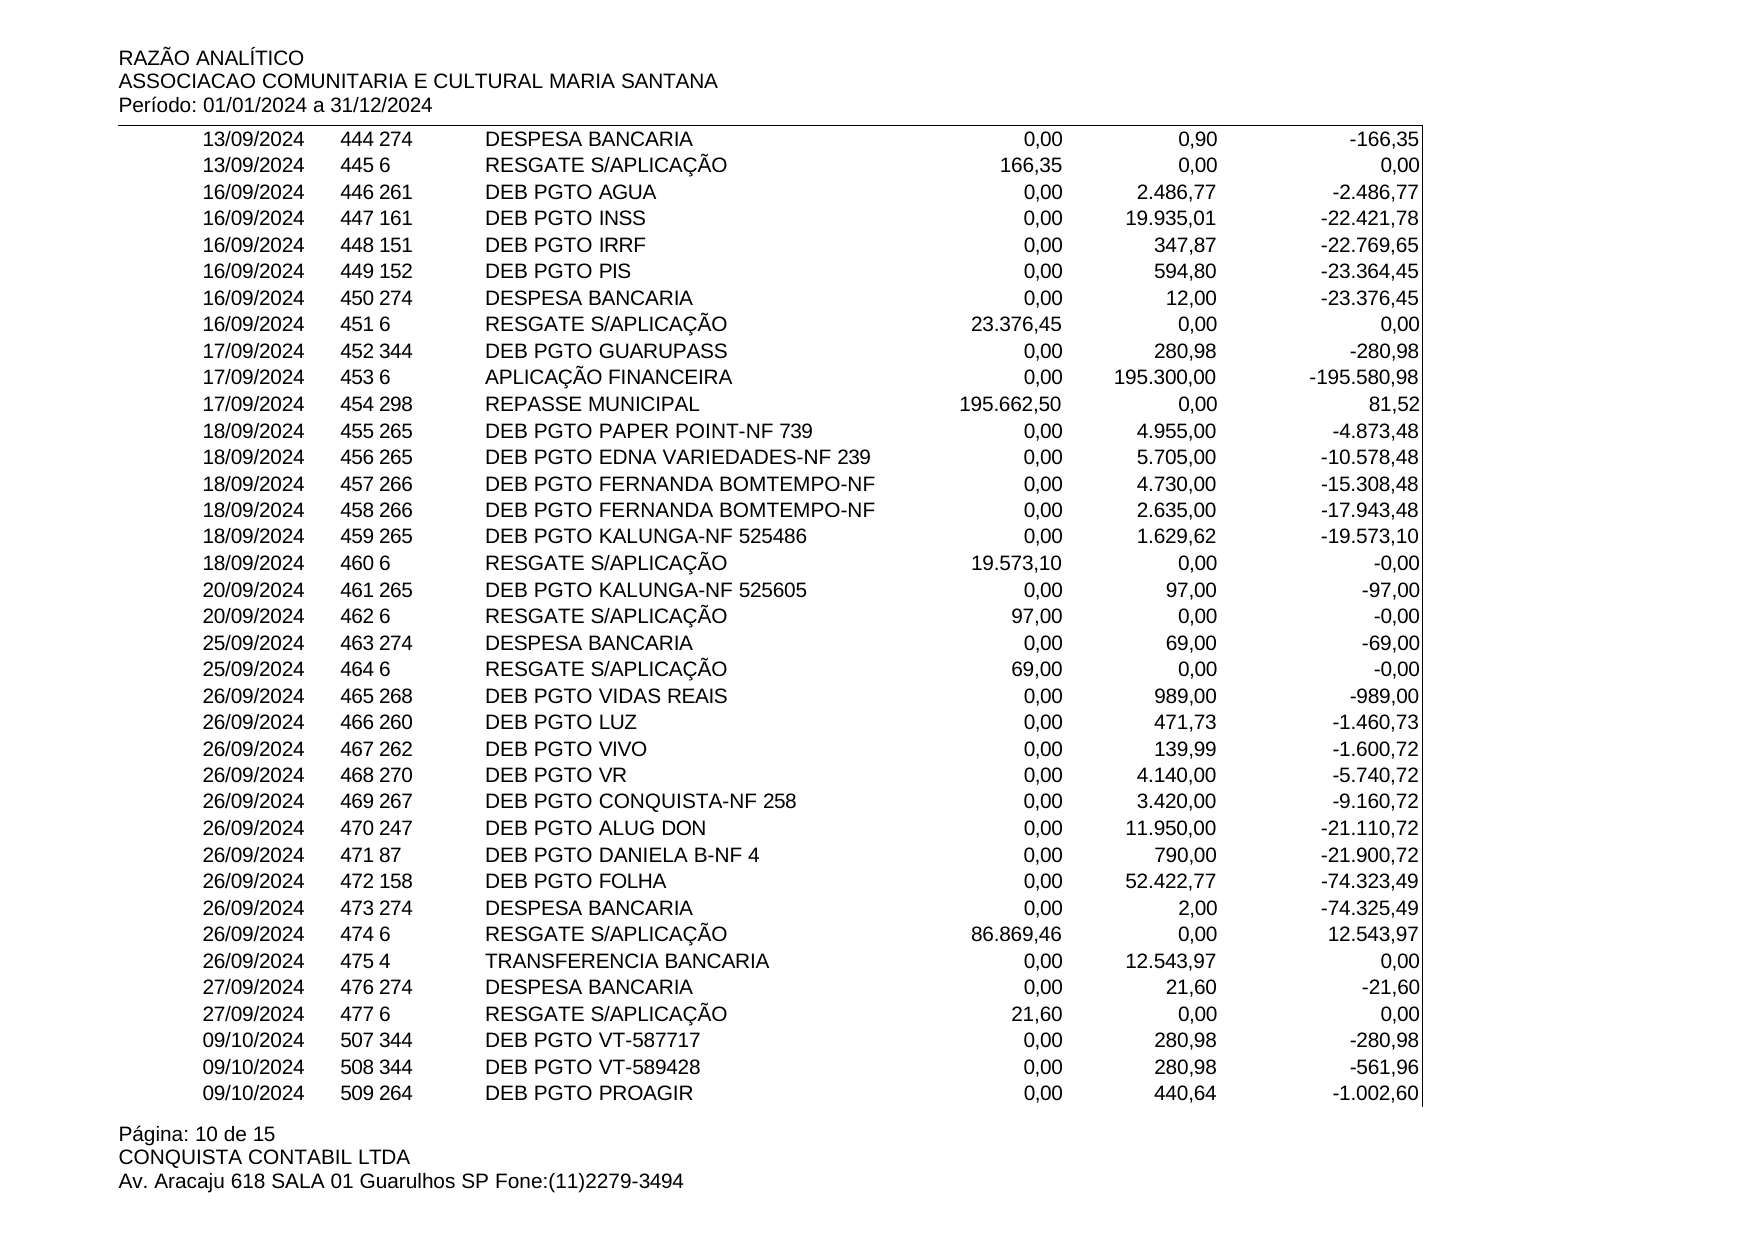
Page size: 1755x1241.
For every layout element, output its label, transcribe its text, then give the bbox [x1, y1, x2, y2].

text 09/10/2024 [202, 1054, 308, 1078]
text 344 [379, 1028, 483, 1052]
text 0,00 [914, 445, 1063, 469]
text 97,00 [1011, 604, 1065, 628]
text 18/09/2024 [202, 498, 308, 522]
text Página: 10 de 15 [118, 1122, 686, 1146]
text DEB PGTO GUARUPASS [485, 339, 914, 363]
text -22.769,65 [1321, 233, 1422, 257]
text DEB PGTO VIVO [485, 736, 914, 760]
text 344 [379, 339, 483, 363]
text 274 [379, 630, 483, 654]
text 0,00 [914, 233, 1063, 257]
text 460 [340, 551, 377, 575]
text -4.873,48 [1332, 418, 1422, 442]
text RESGATE S/APLICAÇÃO [485, 153, 914, 177]
text 152 [379, 259, 483, 283]
text 195.662,50 [959, 392, 1065, 416]
text 0,00 [914, 1028, 1063, 1052]
text -166,35 [1349, 127, 1422, 151]
text 3.420,00 [1137, 789, 1219, 813]
text 0,90 [1065, 127, 1218, 151]
text 25/09/2024 [202, 657, 308, 681]
text 280,98 [1154, 1028, 1219, 1052]
text -21.110,72 [1321, 816, 1422, 840]
text 265 [379, 445, 483, 469]
text -0,00 [1219, 604, 1420, 628]
text -0,00 [1219, 657, 1420, 681]
text 86.869,46 [971, 922, 1065, 946]
text 457 [340, 471, 377, 495]
text 0,00 [914, 577, 1063, 601]
text 476 [340, 975, 377, 999]
text 466 [340, 710, 377, 734]
text -97,00 [1219, 577, 1420, 601]
text 477 [340, 1002, 377, 1026]
text 473 [340, 896, 377, 919]
text 26/09/2024 [202, 843, 308, 867]
text 459 [340, 524, 377, 548]
text 274 [379, 975, 483, 999]
text 0,00 [914, 789, 1063, 813]
text 461 [340, 577, 377, 601]
text 280,98 [1154, 339, 1219, 363]
text RESGATE S/APLICAÇÃO [485, 922, 914, 946]
text 0,00 [914, 896, 1063, 919]
text DEB PGTO KALUNGA-NF 525486 [485, 524, 914, 548]
text 26/09/2024 [202, 789, 308, 813]
text RESGATE S/APLICAÇÃO [485, 312, 914, 336]
text DEB PGTO EDNA VARIEDADES-NF 239 [485, 445, 914, 469]
text 262 [379, 736, 483, 760]
text 97,00 [1166, 577, 1219, 601]
text DEB PGTO AGUA [485, 180, 914, 204]
text -74.325,49 [1321, 896, 1422, 919]
text 594,80 [1154, 259, 1219, 283]
text 16/09/2024 [202, 286, 308, 309]
text 81,52 [1219, 392, 1420, 416]
text DESPESA BANCARIA [485, 127, 914, 151]
text DEB PGTO VR [485, 763, 914, 787]
text 456 [340, 445, 377, 469]
text -21.900,72 [1321, 843, 1422, 867]
text DESPESA BANCARIA [485, 630, 914, 654]
text -17.943,48 [1321, 498, 1422, 522]
text 20/09/2024 [202, 577, 308, 601]
text -22.421,78 [1321, 206, 1422, 230]
text 18/09/2024 [202, 445, 308, 469]
text 0,00 [914, 630, 1063, 654]
text 0,00 [1219, 949, 1420, 973]
text 265 [379, 418, 483, 442]
text DEB PGTO VIDAS REAIS [485, 683, 914, 707]
text 17/09/2024 [202, 339, 308, 363]
text 195.300,00 [1114, 365, 1219, 389]
text 4 [379, 949, 483, 973]
text 0,00 [914, 180, 1063, 204]
text DEB PGTO PIS [485, 259, 914, 283]
text 0,00 [1065, 1002, 1217, 1026]
text 444 [340, 127, 377, 151]
text 4.955,00 [1137, 418, 1219, 442]
text -280,98 [1349, 1028, 1422, 1052]
text 507 [340, 1028, 377, 1052]
text 0,00 [1065, 604, 1217, 628]
text 2.486,77 [1137, 180, 1219, 204]
text 445 [340, 153, 377, 177]
text DESPESA BANCARIA [485, 286, 914, 309]
text 0,00 [914, 286, 1063, 309]
text 280,98 [1154, 1054, 1219, 1078]
text 471,73 [1154, 710, 1219, 734]
text 6 [379, 551, 483, 575]
text 465 [340, 683, 377, 707]
text 0,00 [914, 736, 1063, 760]
text -23.376,45 [1321, 286, 1422, 309]
text 265 [379, 577, 483, 601]
text 26/09/2024 [202, 816, 308, 840]
text 266 [379, 471, 483, 495]
text 16/09/2024 [202, 180, 308, 204]
text 247 [379, 816, 483, 840]
text 274 [379, 896, 483, 919]
text 151 [379, 233, 483, 257]
text 16/09/2024 [202, 206, 308, 230]
text 26/09/2024 [202, 683, 308, 707]
text 6 [379, 153, 483, 177]
text 0,00 [914, 763, 1063, 787]
text -1.002,60 [1332, 1081, 1422, 1105]
text 446 [340, 180, 377, 204]
text DESPESA BANCARIA [485, 975, 914, 999]
text DEB PGTO KALUNGA-NF 525605 [485, 577, 914, 601]
text 0,00 [914, 418, 1063, 442]
text 0,00 [914, 1081, 1063, 1105]
text APLICAÇÃO FINANCEIRA [485, 365, 914, 389]
text -23.364,45 [1321, 259, 1422, 283]
text DEB PGTO IRRF [485, 233, 914, 257]
text 0,00 [1065, 312, 1217, 336]
text 12,00 [1166, 286, 1219, 309]
text 463 [340, 630, 377, 654]
text RAZÃO ANALÍTICO [118, 47, 721, 70]
text -21,60 [1219, 975, 1420, 999]
text 19.935,01 [1125, 206, 1219, 230]
text 4.730,00 [1137, 471, 1219, 495]
text RESGATE S/APLICAÇÃO [485, 604, 914, 628]
text 790,00 [1154, 843, 1219, 867]
text 0,00 [914, 949, 1063, 973]
text 5.705,00 [1137, 445, 1219, 469]
text DEB PGTO FERNANDA BOMTEMPO-NF 635 [485, 471, 914, 497]
text 19.573,10 [971, 551, 1065, 575]
text -74.323,49 [1321, 869, 1422, 893]
text 470 [340, 816, 377, 840]
text 989,00 [1154, 683, 1219, 707]
text -9.160,72 [1332, 789, 1422, 813]
text 454 [340, 392, 377, 416]
text 6 [379, 1002, 483, 1026]
text 27/09/2024 [202, 1002, 308, 1026]
text 0,00 [914, 975, 1063, 999]
text 139,99 [1154, 736, 1219, 760]
text 450 [340, 286, 377, 309]
text 274 [379, 127, 483, 151]
text 0,00 [1219, 312, 1420, 336]
text 467 [340, 736, 377, 760]
text Av. Aracaju 618 SALA 01 Guarulhos SP Fone:(11)2279-3494 [118, 1169, 686, 1193]
text 69,00 [1166, 630, 1219, 654]
text 23.376,45 [971, 312, 1065, 336]
text -280,98 [1349, 339, 1422, 363]
text 11.950,00 [1125, 816, 1219, 840]
text 158 [379, 869, 483, 893]
text 20/09/2024 [202, 604, 308, 628]
text 2,00 [1065, 896, 1218, 919]
text 6 [379, 657, 483, 681]
text -2.486,77 [1332, 180, 1422, 204]
text 16/09/2024 [202, 312, 308, 336]
text DEB PGTO ALUG DON [485, 816, 914, 840]
text 449 [340, 259, 377, 283]
text 27/09/2024 [202, 975, 308, 999]
text 0,00 [914, 259, 1063, 283]
text 464 [340, 657, 377, 681]
text 452 [340, 339, 377, 363]
text 21,60 [1166, 975, 1219, 999]
text -1.460,73 [1332, 710, 1422, 734]
text TRANSFERENCIA BANCARIA [485, 949, 914, 973]
text 475 [340, 949, 377, 973]
text 13/09/2024 [202, 127, 308, 151]
text 0,00 [914, 127, 1063, 151]
text 468 [340, 763, 377, 787]
text 268 [379, 683, 483, 707]
text DESPESA BANCARIA [485, 896, 914, 919]
text RESGATE S/APLICAÇÃO [485, 1002, 914, 1026]
text 0,00 [1219, 153, 1420, 177]
text 0,00 [914, 498, 1063, 522]
text 0,00 [1065, 922, 1217, 946]
text 0,00 [914, 206, 1063, 230]
text RESGATE S/APLICAÇÃO [485, 657, 914, 681]
text 0,00 [914, 524, 1063, 548]
text 0,00 [1219, 1002, 1420, 1026]
text RESGATE S/APLICAÇÃO [485, 551, 914, 575]
text 16/09/2024 [202, 259, 308, 283]
text 0,00 [1065, 551, 1217, 575]
text REPASSE MUNICIPAL [485, 392, 914, 416]
text 18/09/2024 [202, 551, 308, 575]
text CONQUISTA CONTABIL LTDA [118, 1146, 686, 1169]
text -15.308,48 [1321, 471, 1422, 495]
text 0,00 [914, 365, 1063, 389]
text 270 [379, 763, 483, 787]
text 509 [340, 1081, 377, 1105]
text -0,00 [1219, 551, 1420, 575]
text 1.629,62 [1137, 524, 1219, 548]
text DEB PGTO LUZ [485, 710, 914, 734]
text 26/09/2024 [202, 922, 308, 946]
text 472 [340, 869, 377, 893]
text -19.573,10 [1321, 524, 1422, 548]
text 471 [340, 843, 377, 867]
text 447 [340, 206, 377, 230]
text ASSOCIACAO COMUNITARIA E CULTURAL MARIA SANTANA [118, 70, 721, 93]
text 18/09/2024 [202, 524, 308, 548]
text 0,00 [914, 869, 1063, 893]
text 18/09/2024 [202, 471, 308, 495]
text 455 [340, 418, 377, 442]
text 0,00 [914, 710, 1063, 734]
text 6 [379, 312, 483, 336]
text DEB PGTO VT-587717 [485, 1028, 914, 1052]
text -5.740,72 [1332, 763, 1422, 787]
text 2.635,00 [1137, 498, 1219, 522]
text DEB PGTO FOLHA [485, 869, 914, 893]
text 69,00 [1011, 657, 1065, 681]
text 264 [379, 1081, 483, 1105]
text -1.600,72 [1332, 736, 1422, 760]
text 6 [379, 922, 483, 946]
text 09/10/2024 [202, 1081, 308, 1105]
text 12.543,97 [1125, 949, 1219, 973]
text DEB PGTO CONQUISTA-NF 258 [485, 789, 914, 813]
text 274 [379, 286, 483, 309]
text 0,00 [914, 683, 1063, 707]
text 13/09/2024 [202, 153, 308, 177]
text 16/09/2024 [202, 233, 308, 257]
text 448 [340, 233, 377, 257]
text 347,87 [1154, 233, 1219, 257]
text 4.140,00 [1137, 763, 1219, 787]
text -195.580,98 [1309, 365, 1422, 389]
text 261 [379, 180, 483, 204]
text 6 [379, 604, 483, 628]
text 298 [379, 392, 483, 416]
text 469 [340, 789, 377, 813]
text 166,35 [999, 153, 1065, 177]
text 260 [379, 710, 483, 734]
text 26/09/2024 [202, 710, 308, 734]
text 161 [379, 206, 483, 230]
text 458 [340, 498, 377, 522]
text 17/09/2024 [202, 392, 308, 416]
text 267 [379, 789, 483, 813]
text -989,00 [1349, 683, 1422, 707]
text 17/09/2024 [202, 365, 308, 389]
text DEB PGTO INSS [485, 206, 914, 230]
text 440,64 [1154, 1081, 1219, 1105]
text 87 [379, 843, 483, 867]
text DEB PGTO PROAGIR [485, 1081, 914, 1105]
text 453 [340, 365, 377, 389]
text 0,00 [1065, 392, 1218, 416]
text DEB PGTO PAPER POINT-NF 739 [485, 418, 914, 442]
text 26/09/2024 [202, 869, 308, 893]
text 0,00 [914, 339, 1063, 363]
text -69,00 [1219, 630, 1420, 654]
text 265 [379, 524, 483, 548]
text Período: 01/01/2024 a 31/12/2024 [118, 93, 721, 117]
text 0,00 [914, 1054, 1063, 1078]
text 09/10/2024 [202, 1028, 308, 1052]
text 26/09/2024 [202, 896, 308, 919]
text 52.422,77 [1125, 869, 1219, 893]
text 18/09/2024 [202, 418, 308, 442]
text 0,00 [1065, 657, 1217, 681]
text 6 [379, 365, 483, 389]
text 0,00 [914, 816, 1063, 840]
text 12.543,97 [1328, 922, 1422, 946]
text 26/09/2024 [202, 736, 308, 760]
text 474 [340, 922, 377, 946]
text 508 [340, 1054, 377, 1078]
text 344 [379, 1054, 483, 1078]
text DEB PGTO VT-589428 [485, 1054, 914, 1078]
text DEB PGTO DANIELA B-NF 4 [485, 843, 914, 867]
text -561,96 [1349, 1054, 1422, 1078]
text 451 [340, 312, 377, 336]
text -10.578,48 [1321, 445, 1422, 469]
text 0,00 [1065, 153, 1218, 177]
text 266 [379, 498, 483, 522]
text 26/09/2024 [202, 949, 308, 973]
text 25/09/2024 [202, 630, 308, 654]
text 0,00 [914, 471, 1063, 495]
text 21,60 [1011, 1002, 1065, 1026]
text 0,00 [914, 843, 1063, 867]
text DEB PGTO FERNANDA BOMTEMPO-NF 634 [485, 498, 914, 523]
text 26/09/2024 [202, 763, 308, 787]
text 462 [340, 604, 377, 628]
